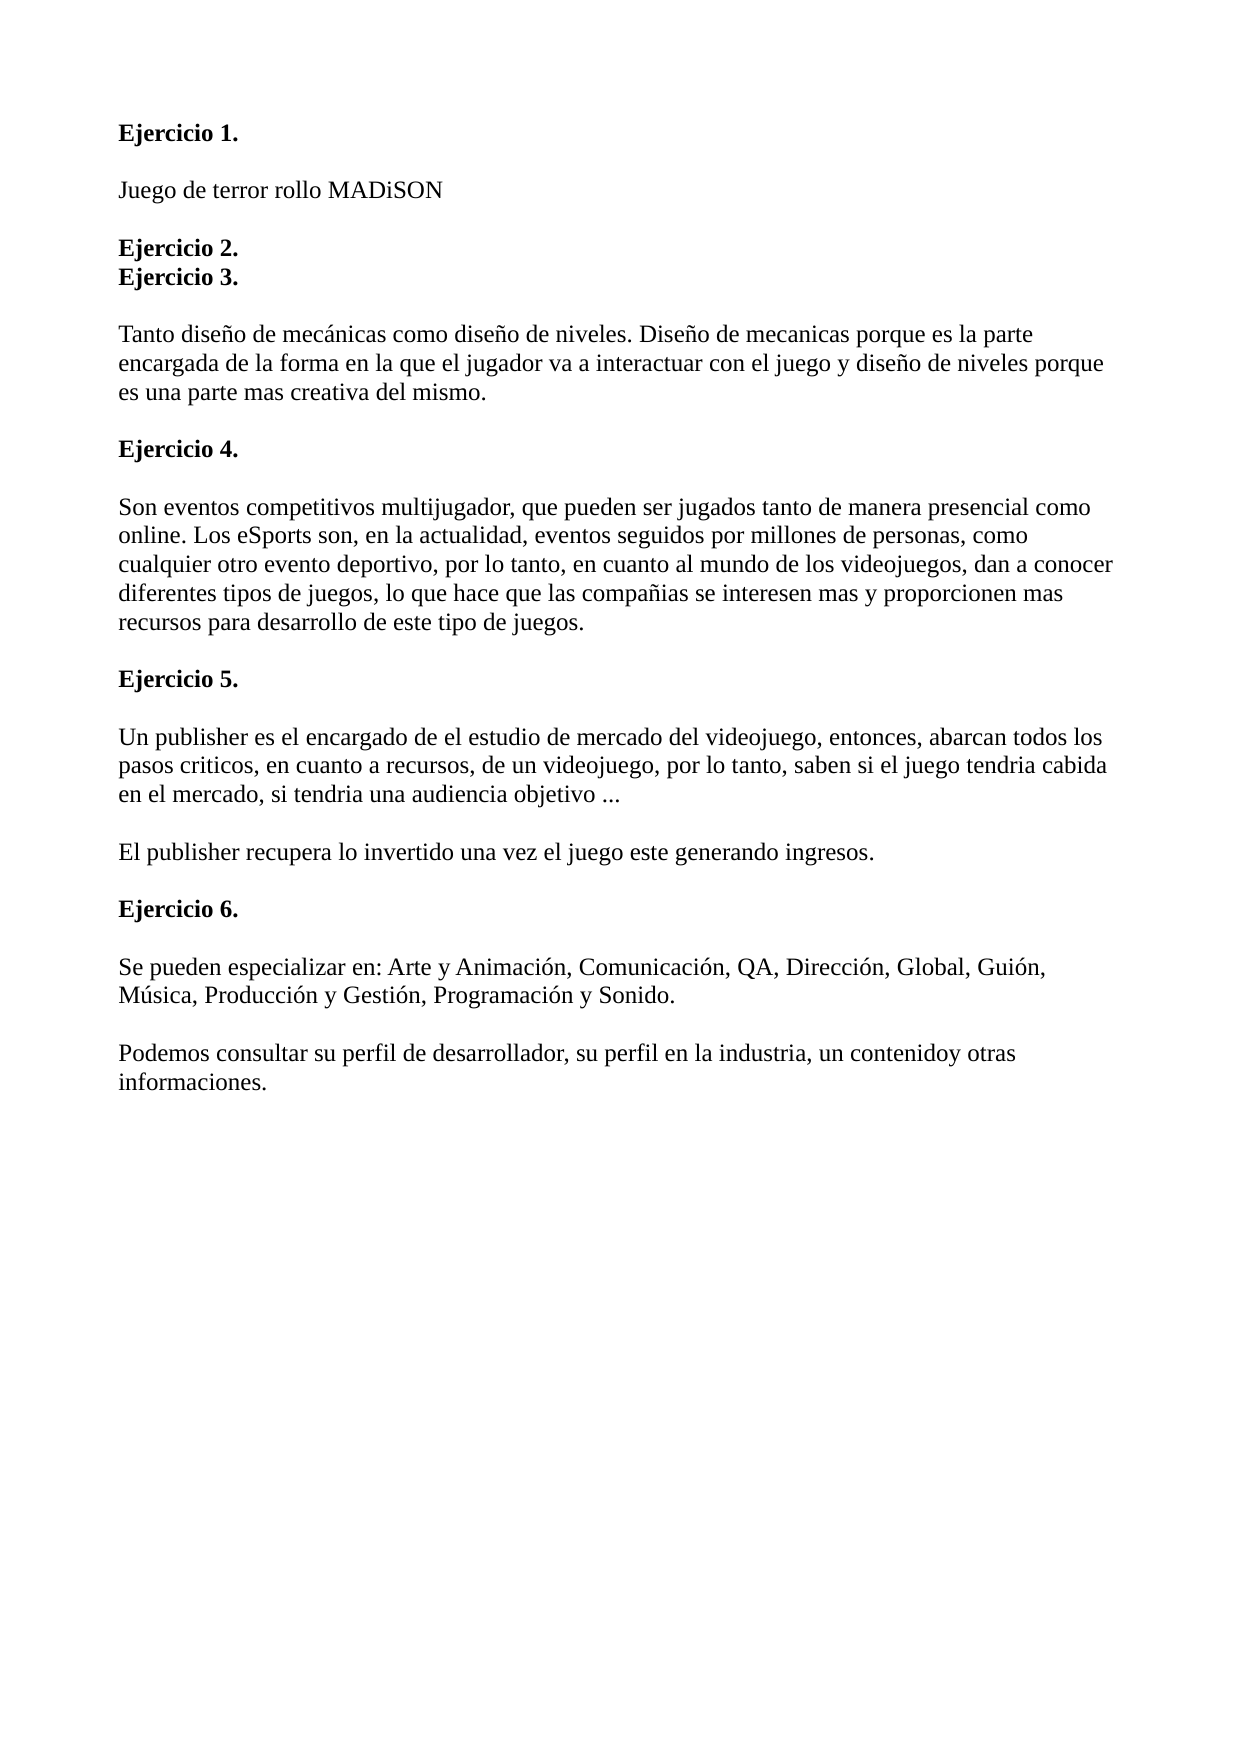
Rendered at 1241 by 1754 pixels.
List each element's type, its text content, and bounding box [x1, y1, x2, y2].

text Podemos consultar su perfil de desarrollador, su perfil en la industria, un contenidoy otras informaciones. [118, 1038, 1122, 1096]
text Son eventos competitivos multijugador, que pueden ser jugados tanto de manera presencial como online. Los eSports son, en la actualidad, eventos seguidos por millones de personas, como cualquier otro evento deportivo, por lo tanto, en cuanto al mundo de los videojuegos, dan a conocer diferentes tipos de juegos, lo que hace que las compañias se interesen mas y proporcionen mas recursos para desarrollo de este tipo de juegos. [118, 492, 1122, 636]
text Se pueden especializar en: Arte y Animación, Comunicación, QA, Dirección, Global, Guión, Música, Producción y Gestión, Programación y Sonido. [118, 952, 1122, 1009]
text Ejercicio 6. [118, 894, 1122, 923]
text Ejercicio 2. [118, 233, 1122, 262]
text Juego de terror rollo MADiSON [118, 176, 1122, 204]
text Tanto diseño de mecánicas como diseño de niveles. Diseño de mecanicas porque es la parte encargada de la forma en la que el jugador va a interactuar con el juego y diseño de niveles porque es una parte mas creativa del mismo. [118, 319, 1122, 406]
text Un publisher es el encargado de el estudio de mercado del videojuego, entonces, abarcan todos los pasos criticos, en cuanto a recursos, de un videojuego, por lo tanto, saben si el juego tendria cabida en el mercado, si tendria una audiencia objetivo ... [118, 722, 1122, 808]
text Ejercicio 4. [118, 434, 1122, 463]
text El publisher recupera lo invertido una vez el juego este generando ingresos. [118, 837, 1122, 866]
text Ejercicio 1. [118, 118, 1122, 147]
text Ejercicio 5. [118, 664, 1122, 722]
text Ejercicio 3. [118, 262, 1122, 291]
